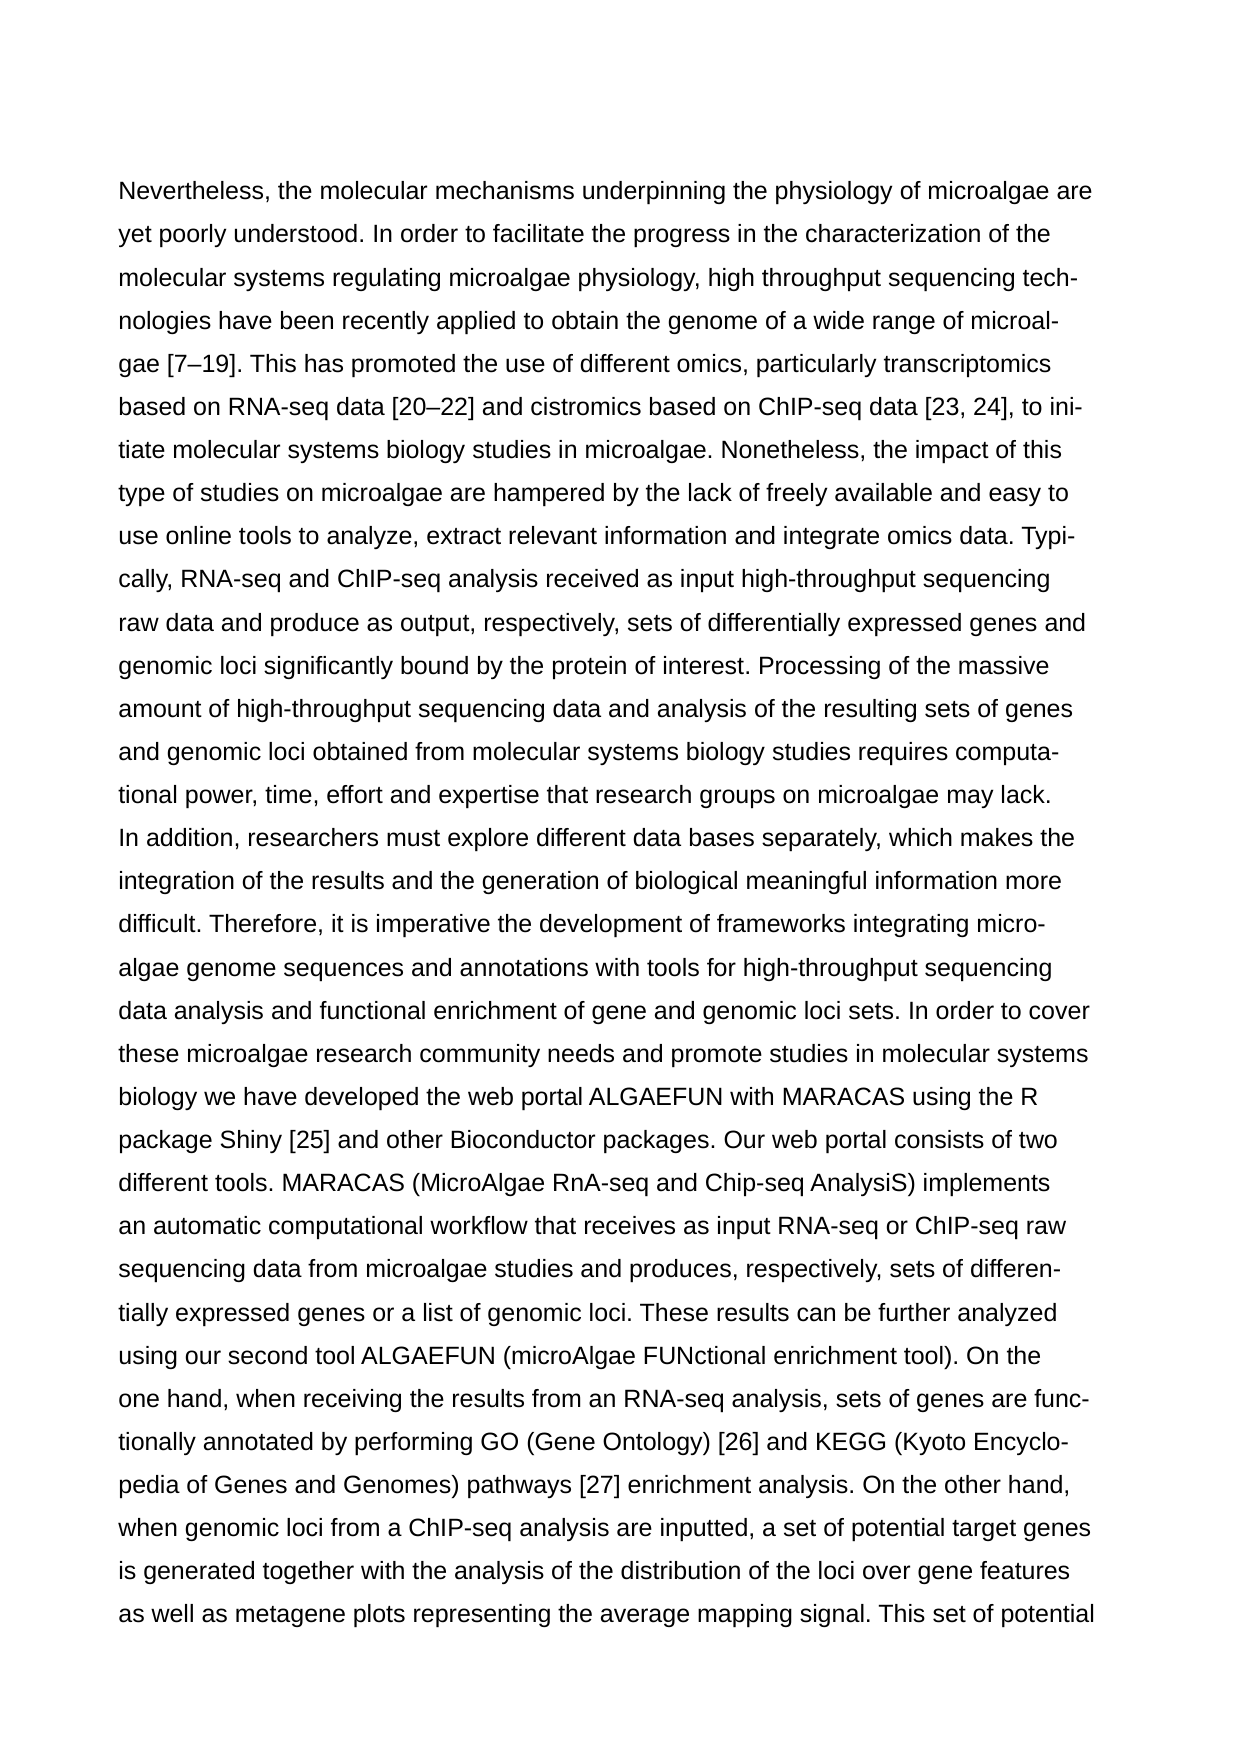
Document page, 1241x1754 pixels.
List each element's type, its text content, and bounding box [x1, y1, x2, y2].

text Nevertheless, the molecular mechanisms underpinning the physiology of microalgae are [118, 176, 1122, 205]
text and genomic loci obtained from molecular systems biology studies requires computa- [118, 737, 1122, 766]
text genomic loci significantly bound by the protein of interest. Processing of the massive [118, 651, 1122, 679]
text algae genome sequences and annotations with tools for high-throughput sequencing [118, 953, 1122, 981]
text tional power, time, effort and expertise that research groups on microalgae may lack. [118, 780, 1122, 809]
text one hand, when receiving the results from an RNA-seq analysis, sets of genes are func- [118, 1384, 1122, 1413]
text tially expressed genes or a list of genomic loci. These results can be further analyzed [118, 1298, 1122, 1326]
text based on RNA-seq data [20–22] and cistromics based on ChIP-seq data [23, 24], to ini- [118, 392, 1122, 421]
text yet poorly understood. In order to facilitate the progress in the characterization of the [118, 219, 1122, 248]
text integration of the results and the generation of biological meaningful information more [118, 866, 1122, 895]
text is generated together with the analysis of the distribution of the loci over gene features [118, 1556, 1122, 1585]
text molecular systems regulating microalgae physiology, high throughput sequencing tech- [118, 263, 1122, 291]
text gae [7–19]. This has promoted the use of different omics, particularly transcriptomics [118, 349, 1122, 378]
text an automatic computational workflow that receives as input RNA-seq or ChIP-seq raw [118, 1211, 1122, 1240]
text type of studies on microalgae are hampered by the lack of freely available and easy to [118, 478, 1122, 507]
text tiate molecular systems biology studies in microalgae. Nonetheless, the impact of this [118, 435, 1122, 464]
text different tools. MARACAS (MicroAlgae RnA-seq and Chip-seq AnalysiS) implements [118, 1168, 1122, 1197]
text using our second tool ALGAEFUN (microAlgae FUNctional enrichment tool). On the [118, 1341, 1122, 1369]
text package Shiny [25] and other Bioconductor packages. Our web portal consists of two [118, 1125, 1122, 1154]
text biology we have developed the web portal ALGAEFUN with MARACAS using the R [118, 1082, 1122, 1111]
text nologies have been recently applied to obtain the genome of a wide range of microal- [118, 306, 1122, 334]
text In addition, researchers must explore different data bases separately, which makes the [118, 823, 1122, 852]
text tionally annotated by performing GO (Gene Ontology) [26] and KEGG (Kyoto Encyclo- [118, 1427, 1122, 1456]
text data analysis and functional enrichment of gene and genomic loci sets. In order to cover [118, 996, 1122, 1024]
text sequencing data from microalgae studies and produces, respectively, sets of differen- [118, 1254, 1122, 1283]
text pedia of Genes and Genomes) pathways [27] enrichment analysis. On the other hand, [118, 1470, 1122, 1499]
text when genomic loci from a ChIP-seq analysis are inputted, a set of potential target genes [118, 1513, 1122, 1542]
text difficult. Therefore, it is imperative the development of frameworks integrating micro- [118, 909, 1122, 938]
text use online tools to analyze, extract relevant information and integrate omics data. Typi- [118, 521, 1122, 550]
text as well as metagene plots representing the average mapping signal. This set of potential [118, 1599, 1122, 1628]
text these microalgae research community needs and promote studies in molecular systems [118, 1039, 1122, 1068]
text raw data and produce as output, respectively, sets of differentially expressed genes and [118, 608, 1122, 636]
text amount of high-throughput sequencing data and analysis of the resulting sets of genes [118, 694, 1122, 723]
text cally, RNA-seq and ChIP-seq analysis received as input high-throughput sequencing [118, 564, 1122, 593]
